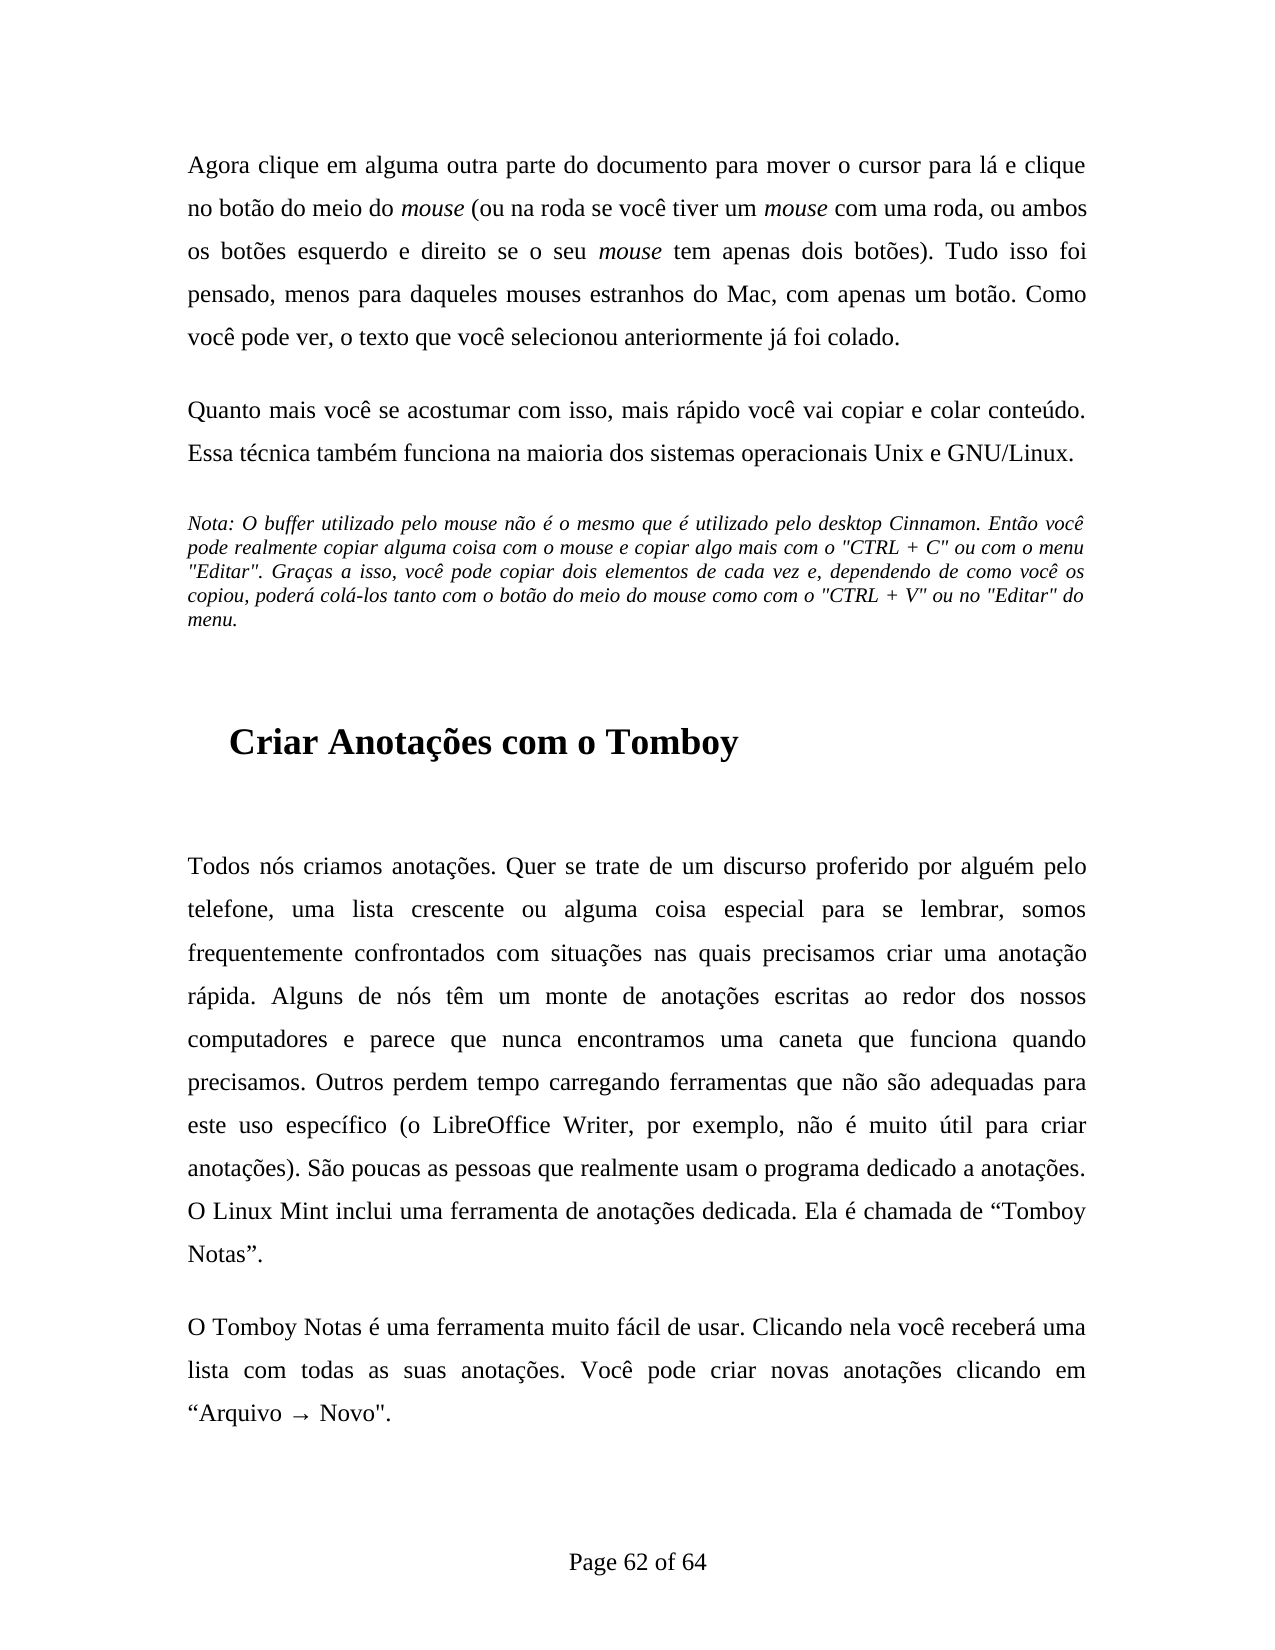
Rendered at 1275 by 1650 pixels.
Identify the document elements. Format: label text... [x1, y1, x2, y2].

text Nota: O buffer utilizado pelo mouse não é o mesmo que é utilizado pelo desktop Cinnamon. Então você pode realmente copiar alguma coisa com o mouse e copiar algo mais com o "CTRL + C" ou com o menu "Editar". Graças a isso, você pode copiar dois elementos de cada vez e, dependendo de como você os copiou, poderá colá-los tanto com o botão do meio do mouse como com o "CTRL + V" ou no "Editar" do menu. [187, 511, 1087, 631]
text O Tomboy Notas é uma ferramenta muito fácil de usar. Clicando nela você receberá uma lista com todas as suas anotações. Você pode criar novas anotações clicando em “Arquivo → Novo". [187, 1312, 1087, 1427]
text Todos nós criamos anotações. Quer se trate de um discurso proferido por alguém pelo telefone, uma lista crescente ou alguma coisa especial para se lembrar, somos frequentemente confrontados com situações nas quais precisamos criar uma anotação rápida. Alguns de nós têm um monte de anotações escritas ao redor dos nossos computadores e parece que nunca encontramos uma caneta que funciona quando precisamos. Outros perdem tempo carregando ferramentas que não são adequadas para este uso específico (o LibreOffice Writer, por exemplo, não é muito útil para criar anotações). São poucas as pessoas que realmente usam o programa dedicado a anotações. O Linux Mint inclui uma ferramenta de anotações dedicada. Ela é chamada de “Tomboy Notas”. [187, 851, 1087, 1268]
subtitle Criar Anotações com o Tomboy [187, 720, 1087, 763]
text Quanto mais você se acostumar com isso, mais rápido você vai copiar e colar conteúdo. Essa técnica também funciona na maioria dos sistemas operacionais Unix e GNU/Linux. [187, 395, 1087, 467]
text Agora clique em alguma outra parte do documento para mover o cursor para lá e clique no botão do meio do mouse (ou na roda se você tiver um mouse com uma roda, ou ambos os botões esquerdo e direito se o seu mouse tem apenas dois botões). Tudo isso foi pensado, menos para daqueles mouses estranhos do Mac, com apenas um botão. Como você pode ver, o texto que você selecionou anteriormente já foi colado. [187, 150, 1087, 351]
